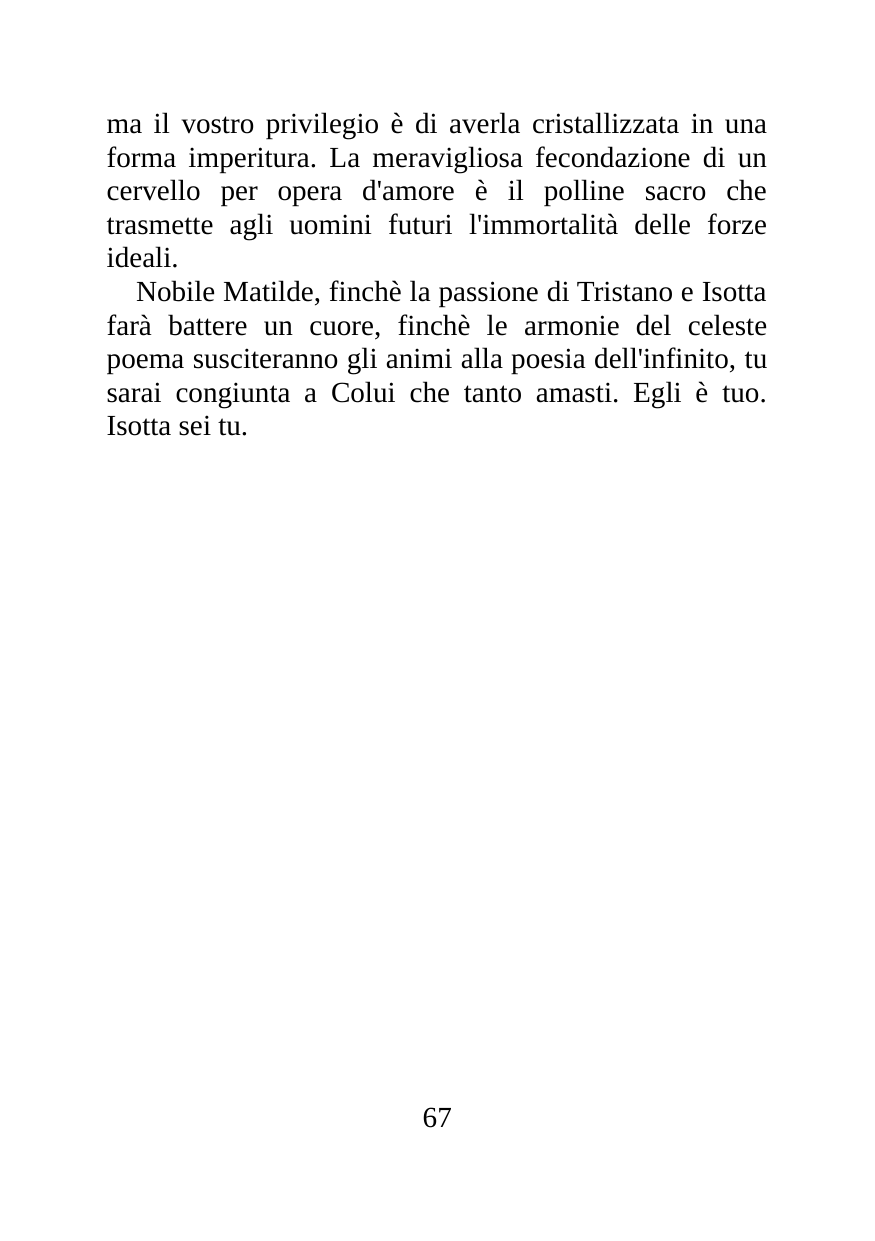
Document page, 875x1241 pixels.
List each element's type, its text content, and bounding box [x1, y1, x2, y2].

text Nobile Matilde, finchè la passione di Tristano e Isotta farà battere un cuore, finchè le armonie del celeste poema susciteranno gli animi alla poesia dell'infinito, tu sarai congiunta a Colui che tanto amasti. Egli è tuo. Isotta sei tu. [106, 274, 768, 442]
text ma il vostro privilegio è di averla cristallizzata in una forma imperitura. La meravigliosa fecondazione di un cervello per opera d'amore è il polline sacro che trasmette agli uomini futuri l'immortalità delle forze ideali. [106, 106, 768, 274]
